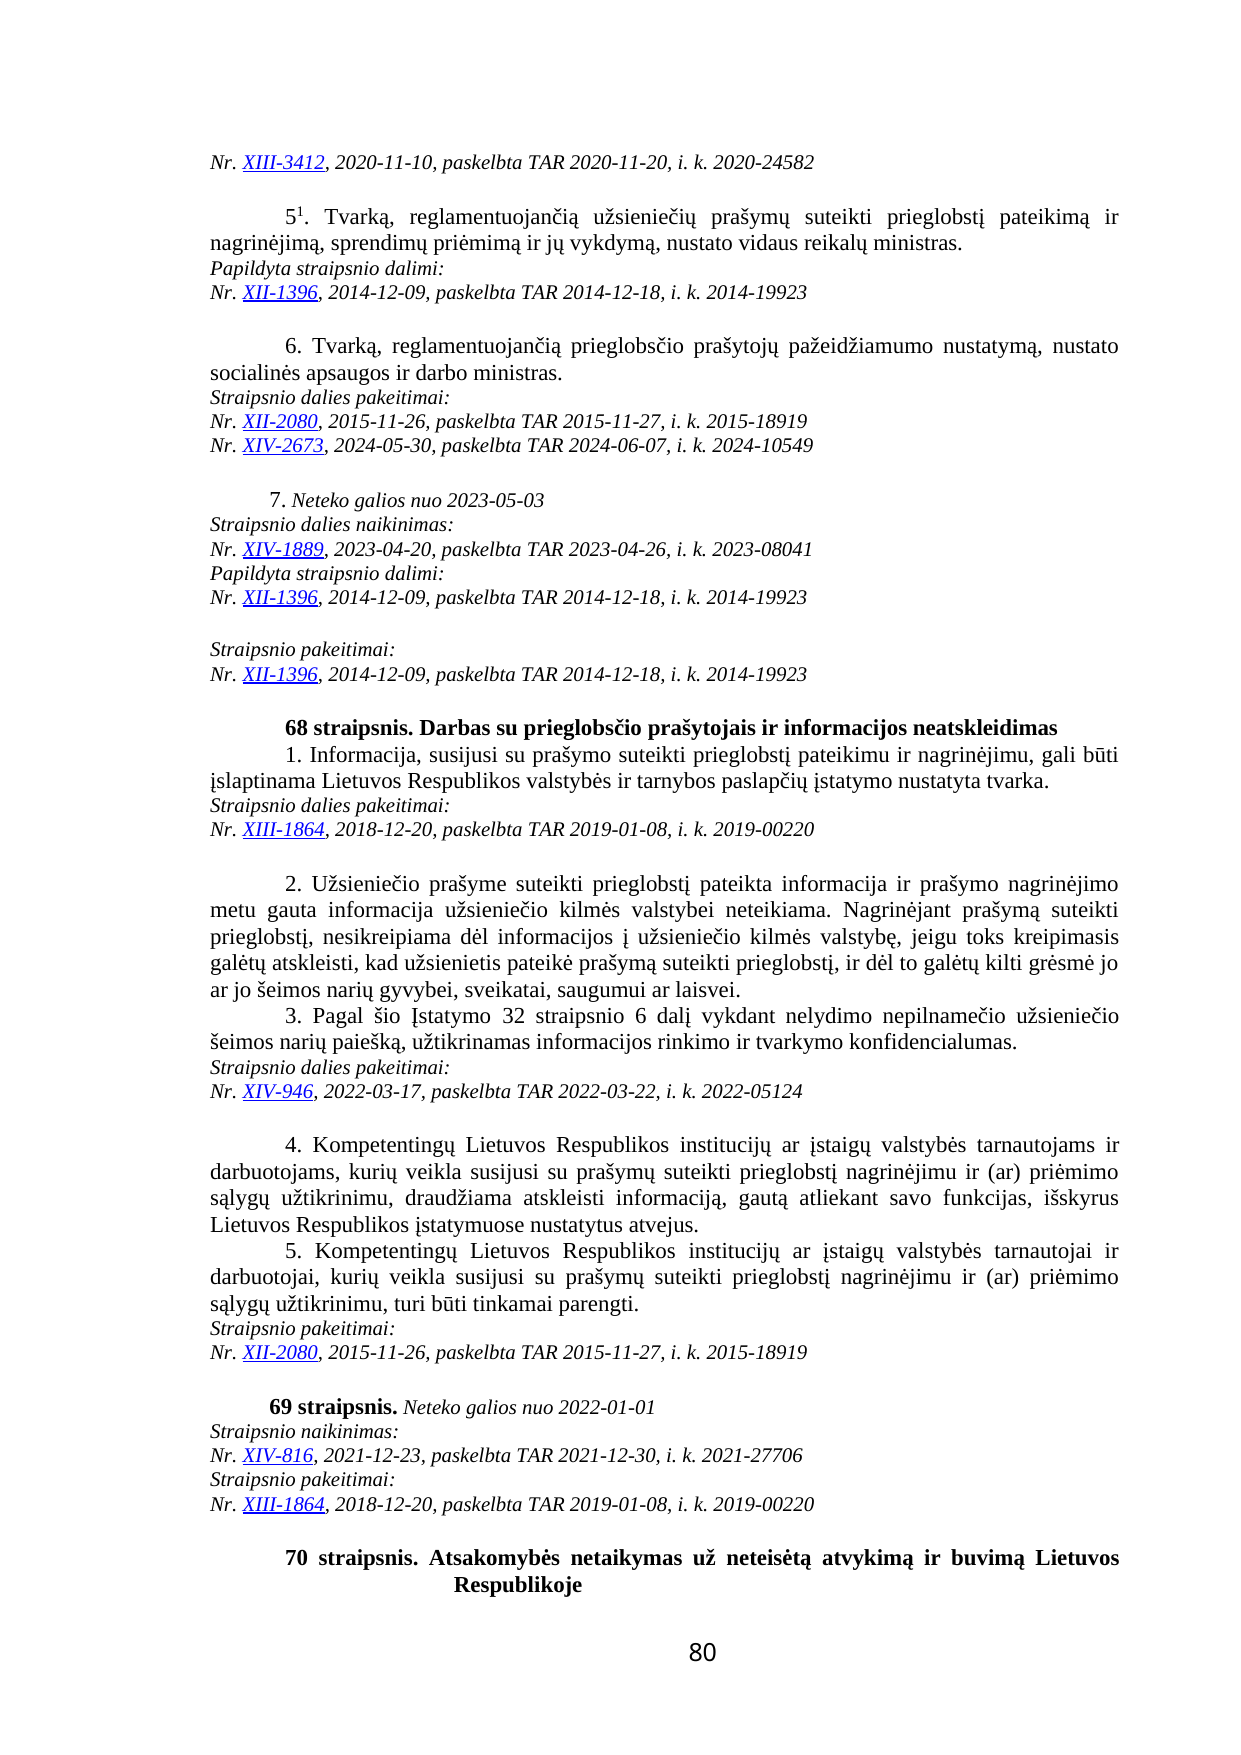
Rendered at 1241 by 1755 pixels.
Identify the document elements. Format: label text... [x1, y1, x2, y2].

text Nr. XIV-1889, 2023-04-20, paskelbta TAR 2023-04-26, i. k. 2023-08041 [210, 536, 1120, 561]
text Nr. XIII-3412, 2020-11-10, paskelbta TAR 2020-11-20, i. k. 2020-24582 [210, 150, 1120, 174]
text Straipsnio naikinimas: [210, 1419, 1120, 1443]
text 4. Kompetentingų Lietuvos Respublikos institucijų ar įstaigų valstybės tarnautojams ir darbuotojams, kurių veikla susijusi su prašymų suteikti prieglobstį nagrinėjimu ir (ar) priėmimo sąlygų užtikrinimu, draudžiama atskleisti informaciją, gautą atliekant savo funkcijas, išskyrus Lietuvos Respublikos įstatymuose nustatytus atvejus. [210, 1132, 1120, 1237]
text 69 straipsnis. Neteko galios nuo 2022-01-01 [210, 1393, 1120, 1419]
text 1. Informacija, susijusi su prašymo suteikti prieglobstį pateikimu ir nagrinėjimu, gali būti įslaptinama Lietuvos Respublikos valstybės ir tarnybos paslapčių įstatymo nustatyta tvarka. [210, 741, 1120, 793]
text Straipsnio dalies pakeitimai: [210, 1055, 1120, 1079]
text Nr. XII-2080, 2015-11-26, paskelbta TAR 2015-11-27, i. k. 2015-18919 [210, 1340, 1120, 1364]
text 2. Užsieniečio prašyme suteikti prieglobstį pateikta informacija ir prašymo nagrinėjimo metu gauta informacija užsieniečio kilmės valstybei neteikiama. Nagrinėjant prašymą suteikti prieglobstį, nesikreipiama dėl informacijos į užsieniečio kilmės valstybę, jeigu toks kreipimasis galėtų atskleisti, kad užsienietis pateikė prašymą suteikti prieglobstį, ir dėl to galėtų kilti grėsmė jo ar jo šeimos narių gyvybei, sveikatai, saugumui ar laisvei. [210, 870, 1120, 1002]
text 7. Neteko galios nuo 2023-05-03 [210, 486, 1120, 512]
text Straipsnio pakeitimai: [210, 637, 1120, 661]
text Nr. XIII-1864, 2018-12-20, paskelbta TAR 2019-01-08, i. k. 2019-00220 [210, 817, 1120, 841]
text Nr. XII-2080, 2015-11-26, paskelbta TAR 2015-11-27, i. k. 2015-18919 [210, 409, 1120, 433]
text Straipsnio pakeitimai: [210, 1316, 1120, 1340]
text 6. Tvarką, reglamentuojančią prieglobsčio prašytojų pažeidžiamumo nustatymą, nustato socialinės apsaugos ir darbo ministras. [210, 332, 1120, 385]
text 70 straipsnis. Atsakomybės netaikymas už neteisėtą atvykimą ir buvimą Lietuvos Respublikoje [285, 1544, 1120, 1597]
text Straipsnio pakeitimai: [210, 1467, 1120, 1491]
text 5. Kompetentingų Lietuvos Respublikos institucijų ar įstaigų valstybės tarnautojai ir darbuotojai, kurių veikla susijusi su prašymų suteikti prieglobstį nagrinėjimu ir (ar) priėmimo sąlygų užtikrinimu, turi būti tinkamai parengti. [210, 1237, 1120, 1316]
text Straipsnio dalies pakeitimai: [210, 793, 1120, 817]
text 3. Pagal šio Įstatymo 32 straipsnio 6 dalį vykdant nelydimo nepilnamečio užsieniečio šeimos narių paiešką, užtikrinamas informacijos rinkimo ir tvarkymo konfidencialumas. [210, 1002, 1120, 1055]
text Papildyta straipsnio dalimi: [210, 561, 1120, 584]
text Nr. XIV-946, 2022-03-17, paskelbta TAR 2022-03-22, i. k. 2022-05124 [210, 1079, 1120, 1103]
text Nr. XIV-816, 2021-12-23, paskelbta TAR 2021-12-30, i. k. 2021-27706 [210, 1443, 1120, 1467]
text Nr. XIII-1864, 2018-12-20, paskelbta TAR 2019-01-08, i. k. 2019-00220 [210, 1491, 1120, 1516]
text Papildyta straipsnio dalimi: [210, 256, 1120, 279]
text Nr. XIV-2673, 2024-05-30, paskelbta TAR 2024-06-07, i. k. 2024-10549 [210, 433, 1120, 457]
text 51. Tvarką, reglamentuojančią užsieniečių prašymų suteikti prieglobstį pateikimą ir nagrinėjimą, sprendimų priėmimą ir jų vykdymą, nustato vidaus reikalų ministras. [210, 203, 1120, 256]
text Nr. XII-1396, 2014-12-09, paskelbta TAR 2014-12-18, i. k. 2014-19923 [210, 279, 1120, 304]
text Straipsnio dalies naikinimas: [210, 512, 1120, 536]
text Nr. XII-1396, 2014-12-09, paskelbta TAR 2014-12-18, i. k. 2014-19923 [210, 661, 1120, 686]
text 68 straipsnis. Darbas su prieglobsčio prašytojais ir informacijos neatskleidimas [210, 714, 1120, 741]
text Straipsnio dalies pakeitimai: [210, 385, 1120, 409]
text Nr. XII-1396, 2014-12-09, paskelbta TAR 2014-12-18, i. k. 2014-19923 [210, 584, 1120, 609]
